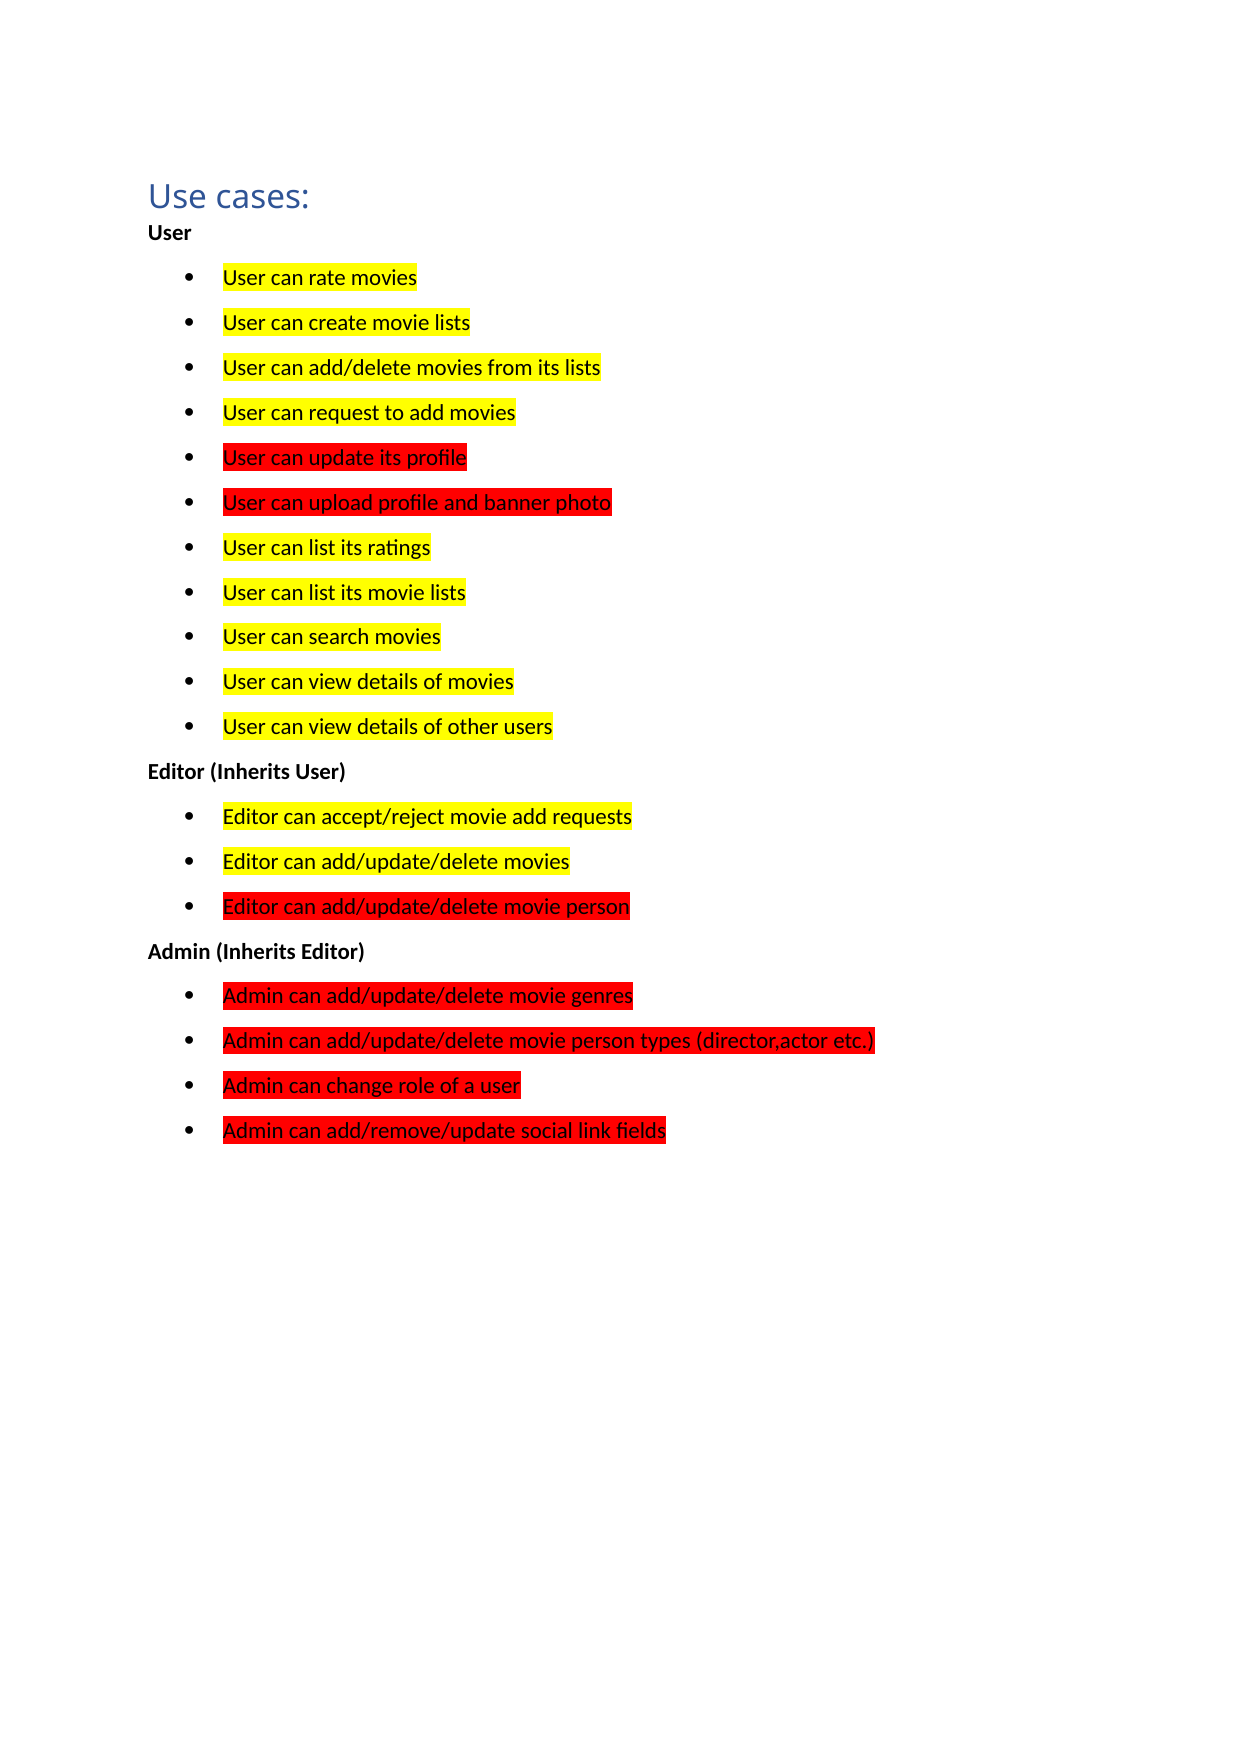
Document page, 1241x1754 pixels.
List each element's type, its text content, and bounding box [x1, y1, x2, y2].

text User [148, 218, 1093, 246]
list User can view details of other users [185, 712, 1093, 740]
list User can create movie lists [185, 308, 1093, 336]
list Admin can change role of a user [185, 1071, 1093, 1099]
list User can list its movie lists [185, 578, 1093, 606]
list User can list its ratings [185, 533, 1093, 561]
list Editor can accept/reject movie add requests [185, 802, 1093, 830]
list Admin can add/update/delete movie person types (director,actor etc.) [185, 1027, 1093, 1054]
text Editor (Inherits User) [148, 757, 1093, 785]
list User can update its profile [185, 443, 1093, 471]
list Admin can add/remove/update social link fields [185, 1116, 1093, 1144]
list User can request to add movies [185, 398, 1093, 426]
list User can search movies [185, 622, 1093, 651]
list User can add/delete movies from its lists [185, 353, 1093, 381]
list Editor can add/update/delete movie person [185, 892, 1093, 920]
list Admin can add/update/delete movie genres [185, 982, 1093, 1010]
text Admin (Inherits Editor) [148, 937, 1093, 965]
list User can view details of movies [185, 667, 1093, 695]
list User can upload profile and banner photo [185, 488, 1093, 516]
list User can rate movies [185, 263, 1093, 291]
list Editor can add/update/delete movies [185, 847, 1093, 875]
subtitle Use cases: [148, 173, 1093, 218]
